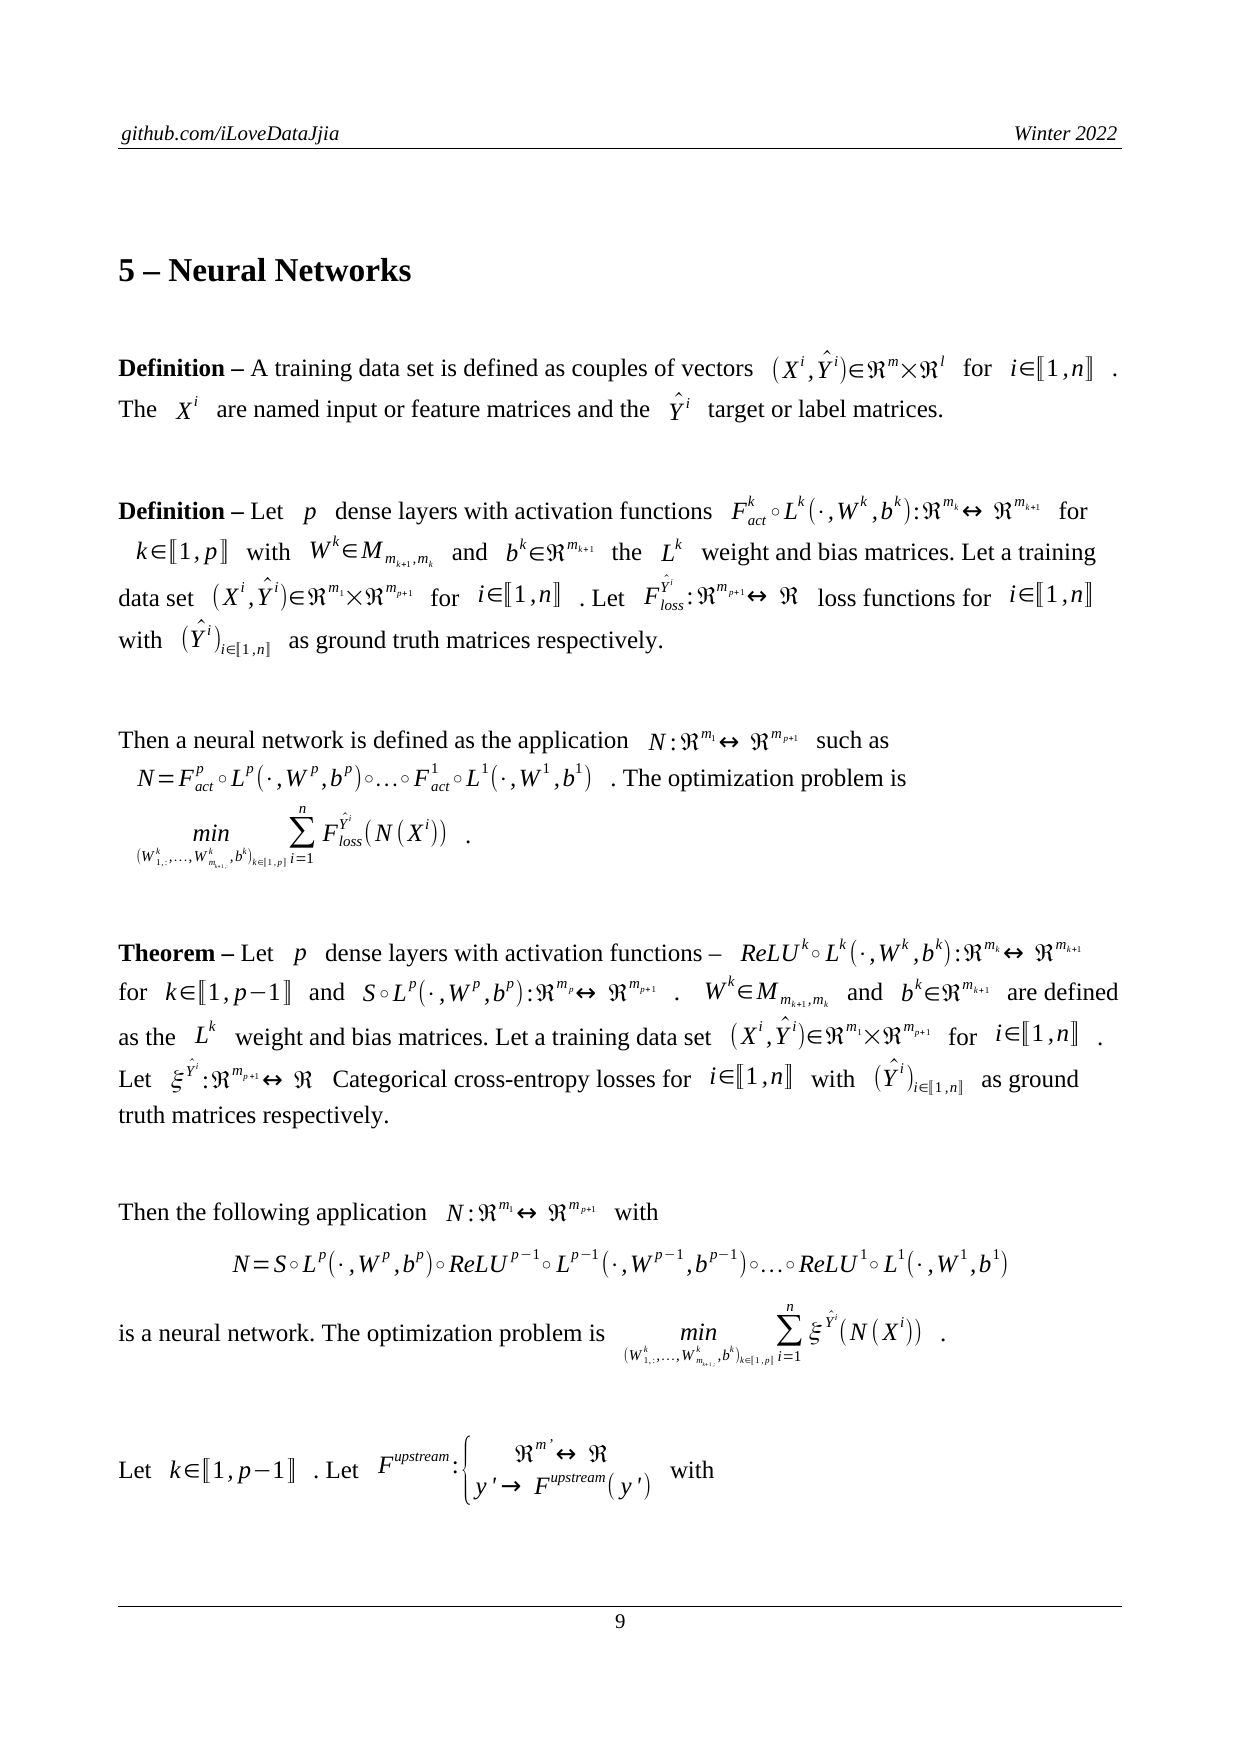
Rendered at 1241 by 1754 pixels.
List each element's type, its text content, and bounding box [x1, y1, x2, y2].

text Definition – A training data set is defined as couples of vectorsfor. Theare named input or feature matrices and thetarget or label matrices. [118, 349, 1122, 427]
text Theorem – Letdense layers with activation functions –forand. andare defined as theweight and bias matrices. Let a training data setfor. LetCategorical cross-entropy losses forwithas ground truth matrices respectively. [118, 935, 1122, 1129]
subtitle 5 – Neural Networks [118, 250, 1122, 289]
text Then a neural network is defined as the applicationsuch as. The optimization problem is. [118, 724, 1122, 869]
text is a neural network. The optimization problem is. [118, 1298, 1122, 1367]
text Definition – Letdense layers with activation functionsforwithandtheweight and bias matrices. Let a training data setfor. Letloss functions forwithas ground truth matrices respectively. [118, 493, 1122, 658]
text Let. Letwith [118, 1434, 1122, 1506]
text Then the following applicationwith [118, 1196, 1122, 1227]
